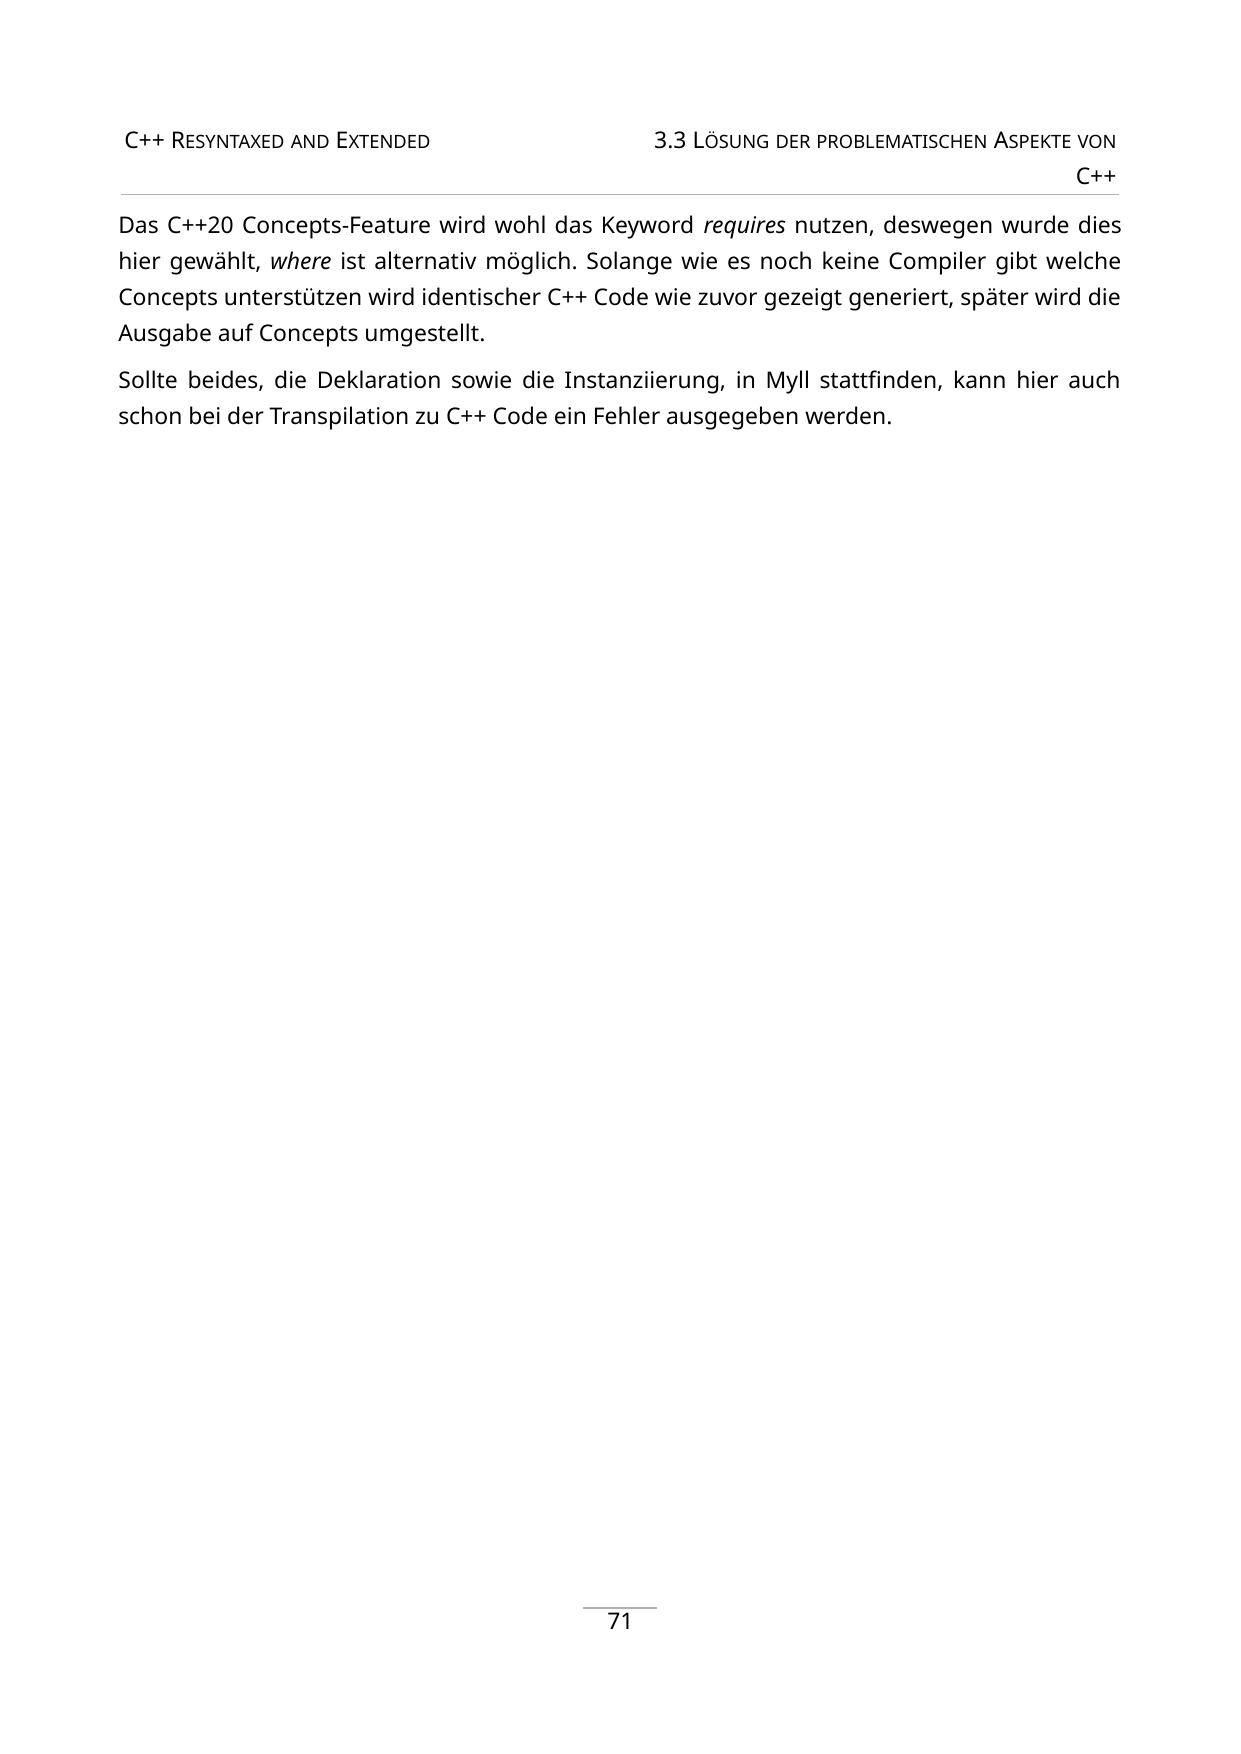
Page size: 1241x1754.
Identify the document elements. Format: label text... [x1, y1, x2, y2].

text Das C++20 Concepts-Feature wird wohl das Keyword requires nutzen, deswegen wurde dies hier gewählt, where ist alternativ möglich. Solange wie es noch keine Compiler gibt welche Concepts unterstützen wird identischer C++ Code wie zuvor gezeigt generiert, später wird die Ausgabe auf Concepts umgestellt. [118, 209, 1122, 348]
text Sollte beides, die Deklaration sowie die Instanziierung, in Myll stattfinden, kann hier auch schon bei der Transpilation zu C++ Code ein Fehler ausgegeben werden. [118, 364, 1122, 432]
